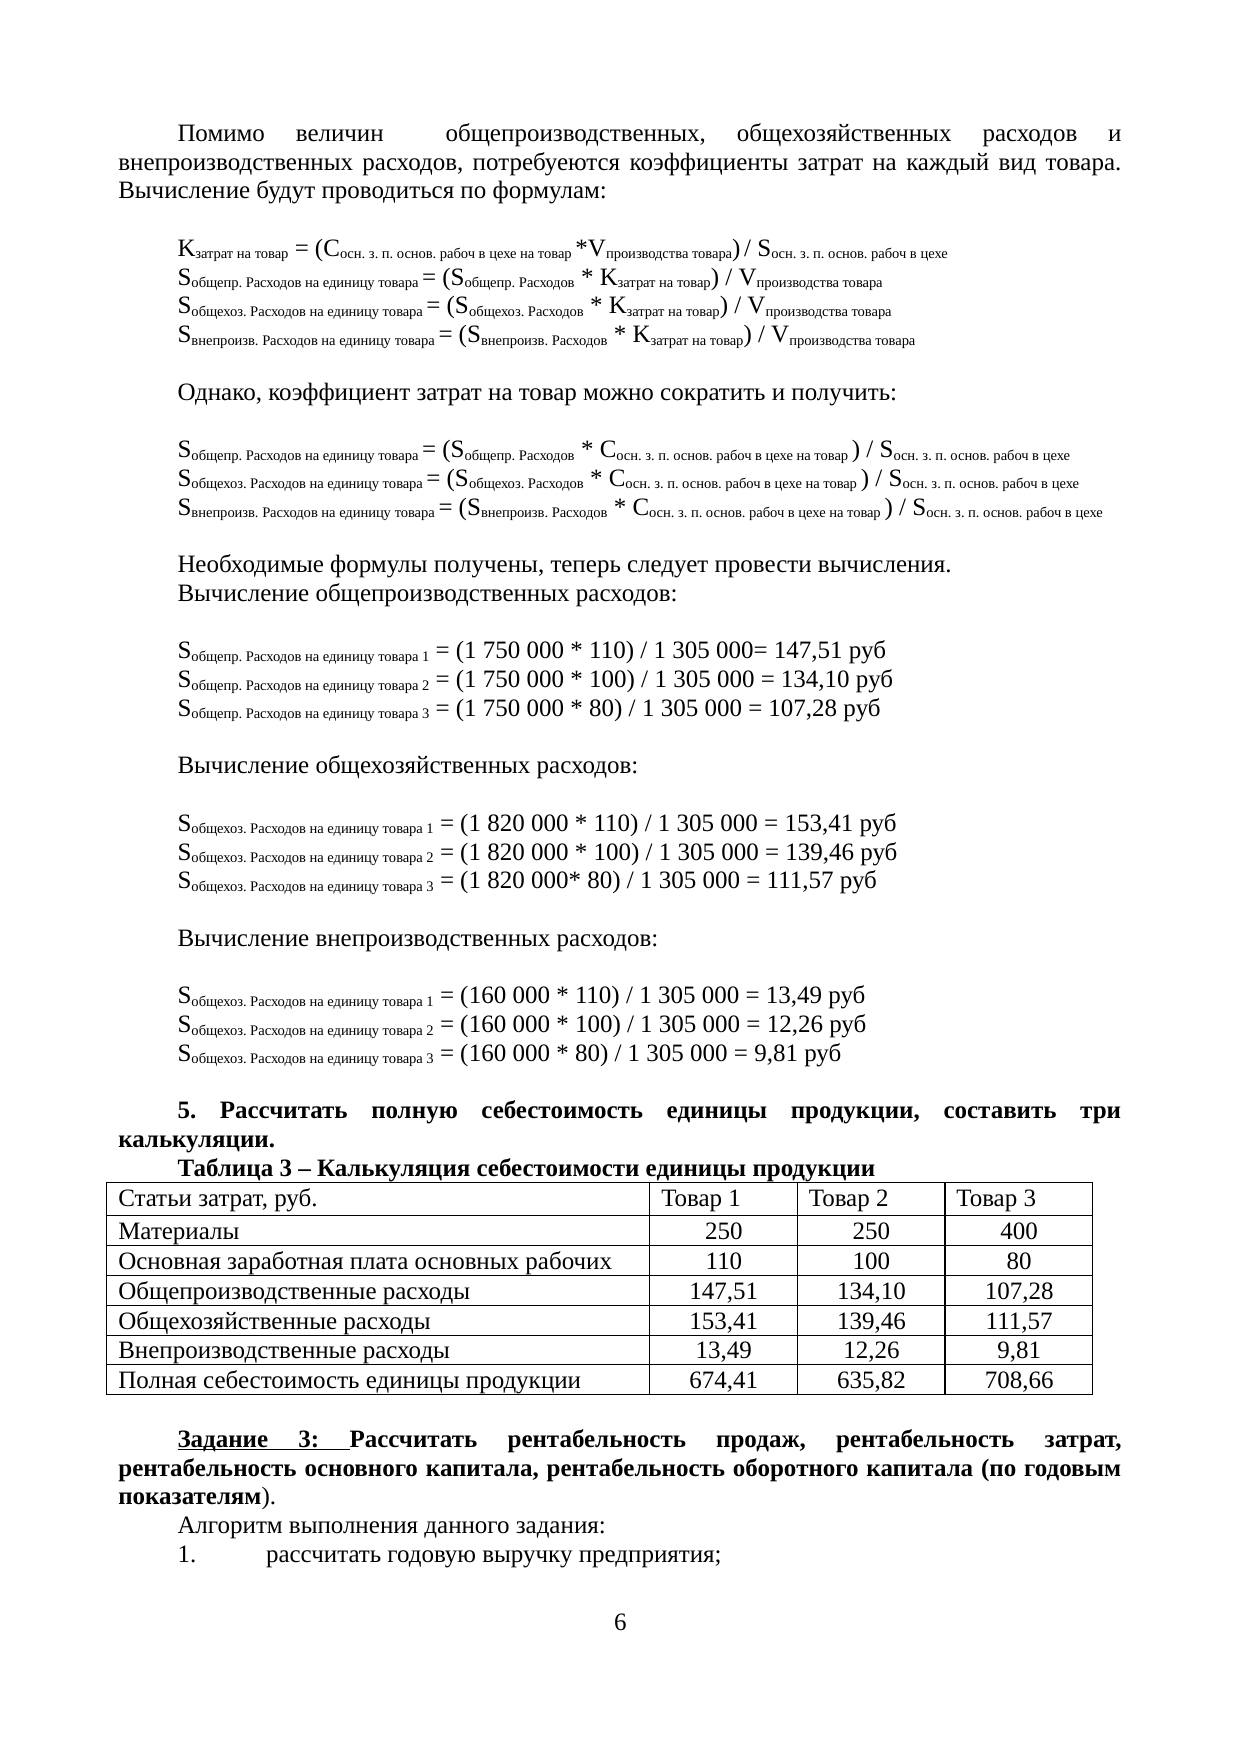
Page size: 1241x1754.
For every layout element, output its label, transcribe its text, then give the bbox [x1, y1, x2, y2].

table_cell 708,66 [946, 1365, 1092, 1394]
table_header Товар 3 [946, 1183, 1092, 1215]
text Sобщепр. Расходов на единицу товара = (Sобщепр. Расходов * Kзатрат на товар) / Vпроизводства товара [118, 262, 1122, 291]
table_cell 111,57 [946, 1306, 1092, 1334]
text Kзатрат на товар = (Сосн. з. п. основ. рабоч в цехе на товар *Vпроизводства товара) / Sосн. з. п. основ. рабоч в цехе [118, 233, 1122, 262]
table_cell 107,28 [946, 1276, 1092, 1305]
table_cell 250 [650, 1216, 797, 1245]
table_cell 147,51 [650, 1276, 797, 1305]
text Помимо величин общепроизводственных, общехозяйственных расходов и внепроизводственных расходов, потребуеются коэффициенты затрат на каждый вид товара. Вычисление будут проводиться по формулам: [118, 118, 1122, 204]
text Задание 3: Рассчитать рентабельность продаж, рентабельность затрат, рентабельность основного капитала, рентабельность оборотного капитала (по годовым показателям). [118, 1424, 1122, 1510]
text Sобщехоз. Расходов на единицу товара = (Sобщехоз. Расходов * Kзатрат на товар) / Vпроизводства товара [118, 291, 1122, 319]
text Таблица 3 – Калькуляция себестоимости единицы продукции [118, 1153, 1122, 1182]
text Вычисление общепроизводственных расходов: [118, 578, 1122, 607]
text Вычисление общехозяйственных расходов: [118, 751, 1122, 779]
table_cell Внепроизводственные расходы [107, 1336, 649, 1364]
table_cell Материалы [107, 1216, 649, 1245]
table_cell Общепроизводственные расходы [107, 1276, 649, 1305]
table_cell 674,41 [650, 1365, 797, 1394]
table_cell Основная заработная плата основных рабочих [107, 1246, 649, 1275]
text Однако, коэффициент затрат на товар можно сократить и получить: [118, 377, 1122, 406]
text Sобщепр. Расходов на единицу товара 2 = (1 750 000 * 100) / 1 305 000 = 134,10 руб [118, 664, 1122, 693]
table_header Товар 2 [798, 1183, 944, 1215]
text Sобщепр. Расходов на единицу товара = (Sобщепр. Расходов * Сосн. з. п. основ. рабоч в цехе на товар ) / Sосн. з. п. основ. рабоч в цехе [118, 434, 1122, 463]
text Sобщепр. Расходов на единицу товара 3 = (1 750 000 * 80) / 1 305 000 = 107,28 руб [118, 693, 1122, 722]
table_cell 110 [650, 1246, 797, 1275]
text Sобщепр. Расходов на единицу товара 1 = (1 750 000 * 110) / 1 305 000= 147,51 руб [118, 636, 1122, 664]
table_cell Полная себестоимость единицы продукции [107, 1365, 649, 1394]
text 5. Рассчитать полную себестоимость единицы продукции, составить три калькуляции. [118, 1096, 1122, 1153]
text Sобщехоз. Расходов на единицу товара 1 = (160 000 * 110) / 1 305 000 = 13,49 руб [118, 981, 1122, 1009]
table_header Товар 1 [650, 1183, 797, 1215]
table_cell 153,41 [650, 1306, 797, 1334]
text Вычисление внепроизводственных расходов: [118, 923, 1122, 952]
text Sобщехоз. Расходов на единицу товара 2 = (1 820 000 * 100) / 1 305 000 = 139,46 руб [118, 837, 1122, 866]
text Sобщехоз. Расходов на единицу товара 1 = (1 820 000 * 110) / 1 305 000 = 153,41 руб [118, 808, 1122, 837]
table_cell 100 [798, 1246, 944, 1275]
table_cell 80 [946, 1246, 1092, 1275]
text Sобщехоз. Расходов на единицу товара 3 = (160 000 * 80) / 1 305 000 = 9,81 руб [118, 1038, 1122, 1067]
table_header Статьи затрат, руб. [107, 1183, 649, 1215]
text Необходимые формулы получены, теперь следует провести вычисления. [118, 549, 1122, 578]
text Sобщехоз. Расходов на единицу товара 3 = (1 820 000* 80) / 1 305 000 = 111,57 руб [118, 866, 1122, 894]
text Алгоритм выполнения данного задания: [118, 1510, 1122, 1539]
table_cell 9,81 [946, 1336, 1092, 1364]
table_cell 134,10 [798, 1276, 944, 1305]
text Sвнепроизв. Расходов на единицу товара = (Sвнепроизв. Расходов * Сосн. з. п. основ. рабоч в цехе на товар ) / Sосн. з. п. основ. рабоч в цехе [118, 492, 1122, 521]
text Sвнепроизв. Расходов на единицу товара = (Sвнепроизв. Расходов * Kзатрат на товар) / Vпроизводства товара [118, 319, 1122, 348]
table_cell Общехозяйственные расходы [107, 1306, 649, 1334]
table_cell 400 [946, 1216, 1092, 1245]
table_cell 12,26 [798, 1336, 944, 1364]
table_cell 139,46 [798, 1306, 944, 1334]
text Sобщехоз. Расходов на единицу товара 2 = (160 000 * 100) / 1 305 000 = 12,26 руб [118, 1009, 1122, 1038]
table_cell 635,82 [798, 1365, 944, 1394]
list рассчитать годовую выручку предприятия; [118, 1539, 1122, 1568]
table_cell 250 [798, 1216, 944, 1245]
table_cell 13,49 [650, 1336, 797, 1364]
text Sобщехоз. Расходов на единицу товара = (Sобщехоз. Расходов * Сосн. з. п. основ. рабоч в цехе на товар ) / Sосн. з. п. основ. рабоч в цехе [118, 463, 1122, 492]
